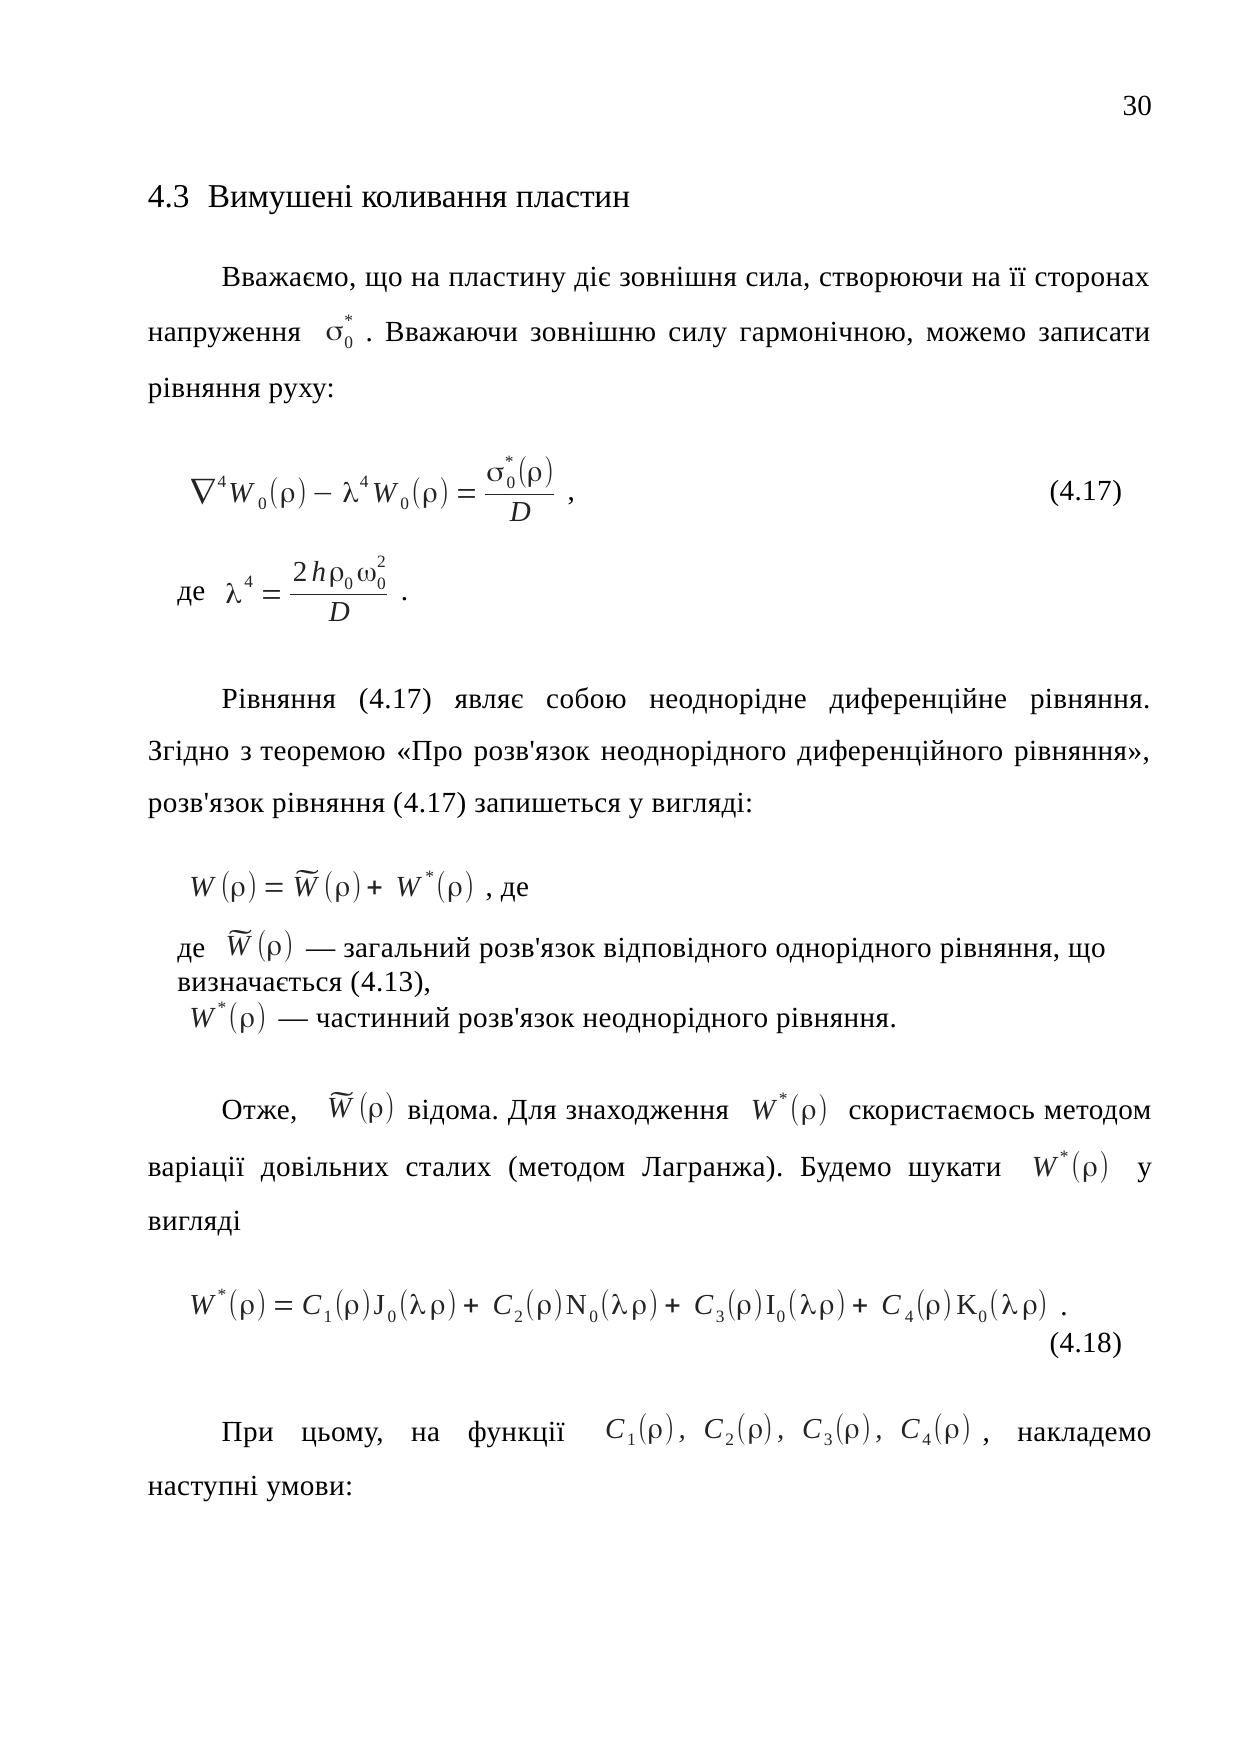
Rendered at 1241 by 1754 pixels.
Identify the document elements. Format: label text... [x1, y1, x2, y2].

subtitle Вимушені коливання пластин [148, 176, 1152, 215]
text Вважаємо, що на пластину діє зовнішня сила, створюючи на її сторонах напруження . Вважаючи зовнішню силу гармонічною, можемо записати рівняння руху: [148, 259, 1152, 403]
text де . [148, 522, 1152, 658]
text При цьому, на функції , накладемо наступні умови: [148, 1412, 1152, 1502]
text , де [148, 838, 1152, 899]
text де — загальний розв'язок відповідного однорідного рівняння, що визначається (4.13), — частинний розв'язок неоднорідного рівняння. [148, 899, 1152, 1066]
text Рівняння (4.17) являє собою неоднорідне диференційне рівняння. Згідно з теоремою «Про розв'язок неоднорідного диференційного рівняння», розв'язок рівняння (4.17) запишеться у вигляді: [148, 681, 1152, 819]
text Отже, відома. Для знаходження скористаємось методом варіації довільних сталих (методом Лагранжа). Будемо шукати у вигляді [148, 1089, 1152, 1237]
text , (4.17) [148, 423, 1152, 522]
text . (4.18) [148, 1256, 1152, 1389]
